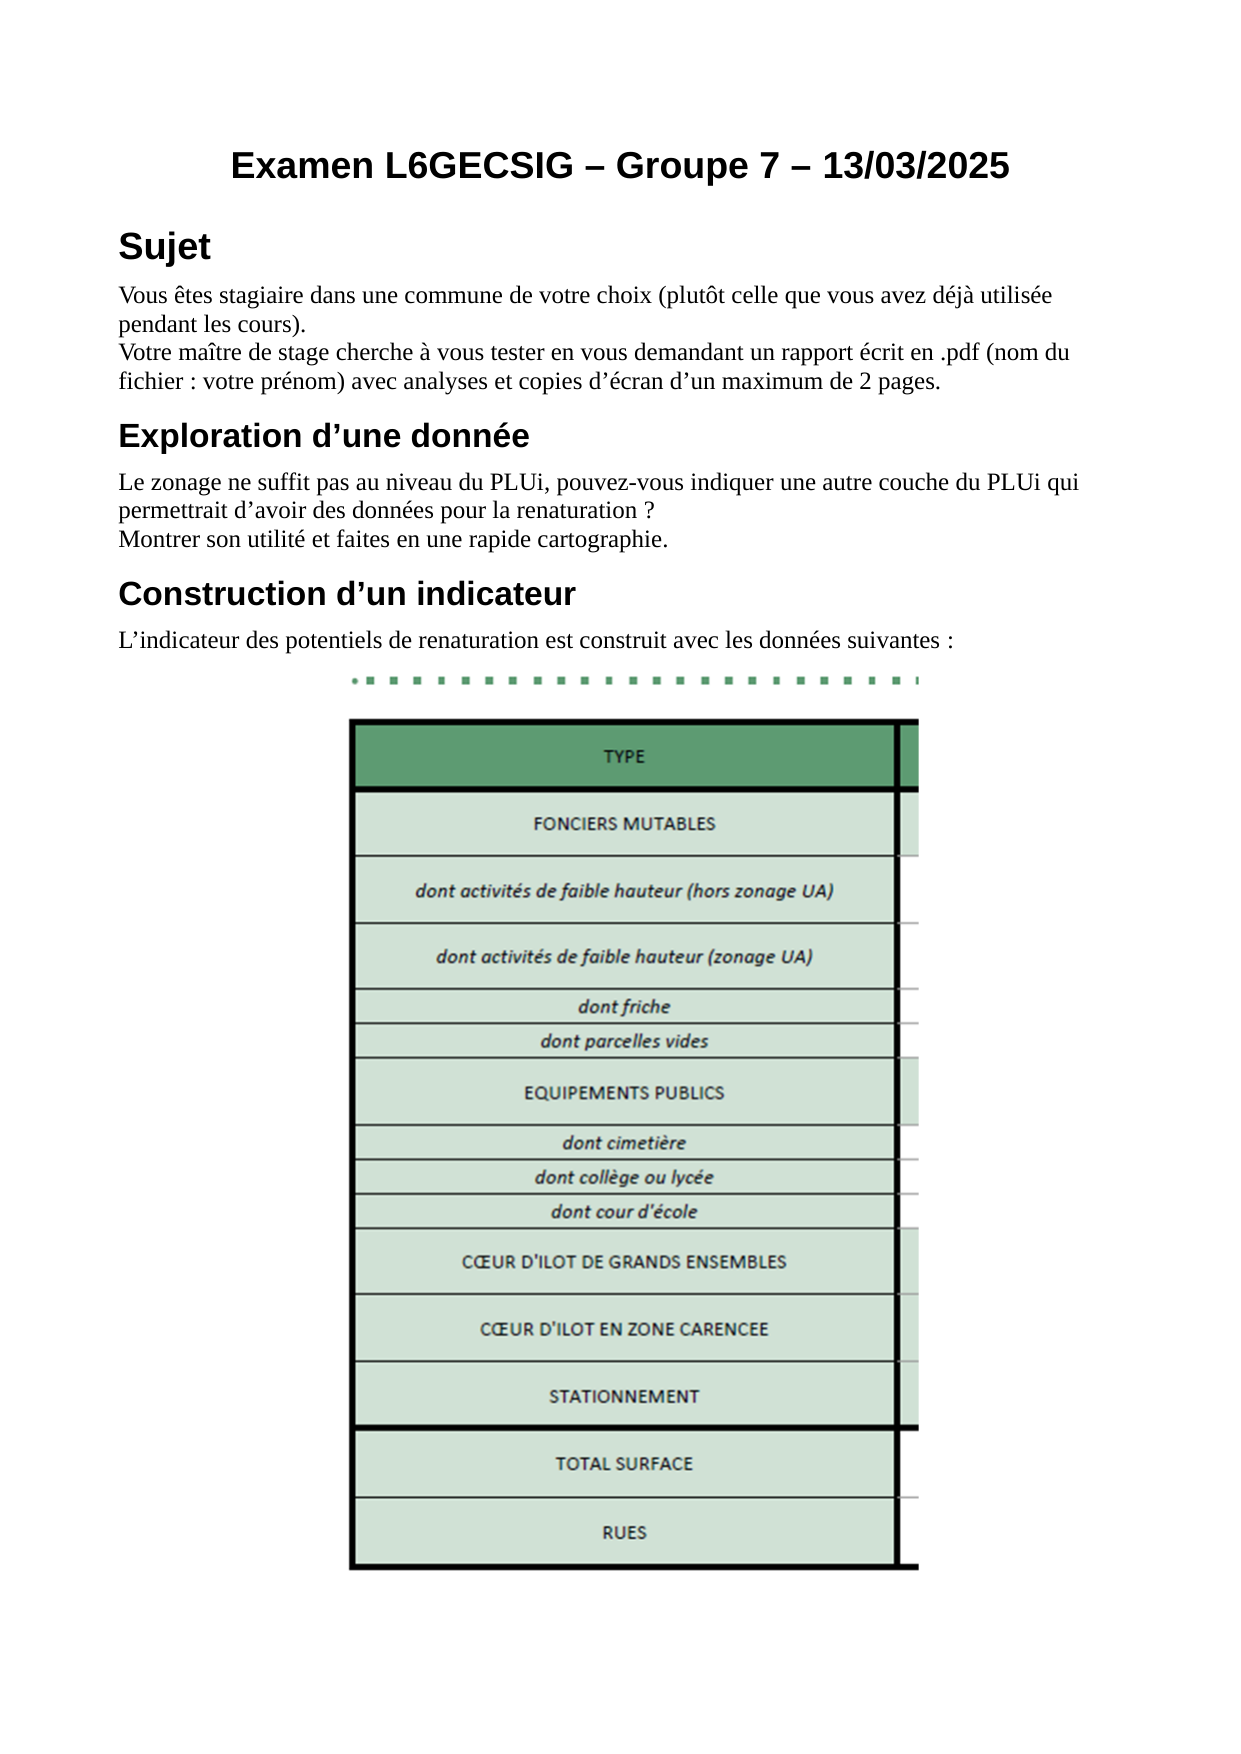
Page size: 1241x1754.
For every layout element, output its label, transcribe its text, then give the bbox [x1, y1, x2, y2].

text Montrer son utilité et faites en une rapide cartographie. [118, 524, 1122, 553]
text Votre maître de stage cherche à vous tester en vous demandant un rapport écrit en .pdf (nom du fichier : votre prénom) avec analyses et copies d’écran d’un maximum de 2 pages. [118, 337, 1122, 395]
subtitle Sujet [118, 224, 1122, 267]
subtitle Exploration d’une donnée [118, 416, 1122, 454]
subtitle Construction d’un indicateur [118, 574, 1122, 613]
text Le zonage ne suffit pas au niveau du PLUi, pouvez-vous indiquer une autre couche du PLUi qui permettrait d’avoir des données pour la renaturation ? [118, 467, 1122, 524]
picture [321, 672, 919, 1603]
text L’indicateur des potentiels de renaturation est construit avec les données suivantes : [118, 625, 1122, 654]
text Vous êtes stagiaire dans une commune de votre choix (plutôt celle que vous avez déjà utilisée pendant les cours). [118, 280, 1122, 337]
title Examen L6GECSIG – Groupe 7 – 13/03/2025 [118, 143, 1122, 186]
